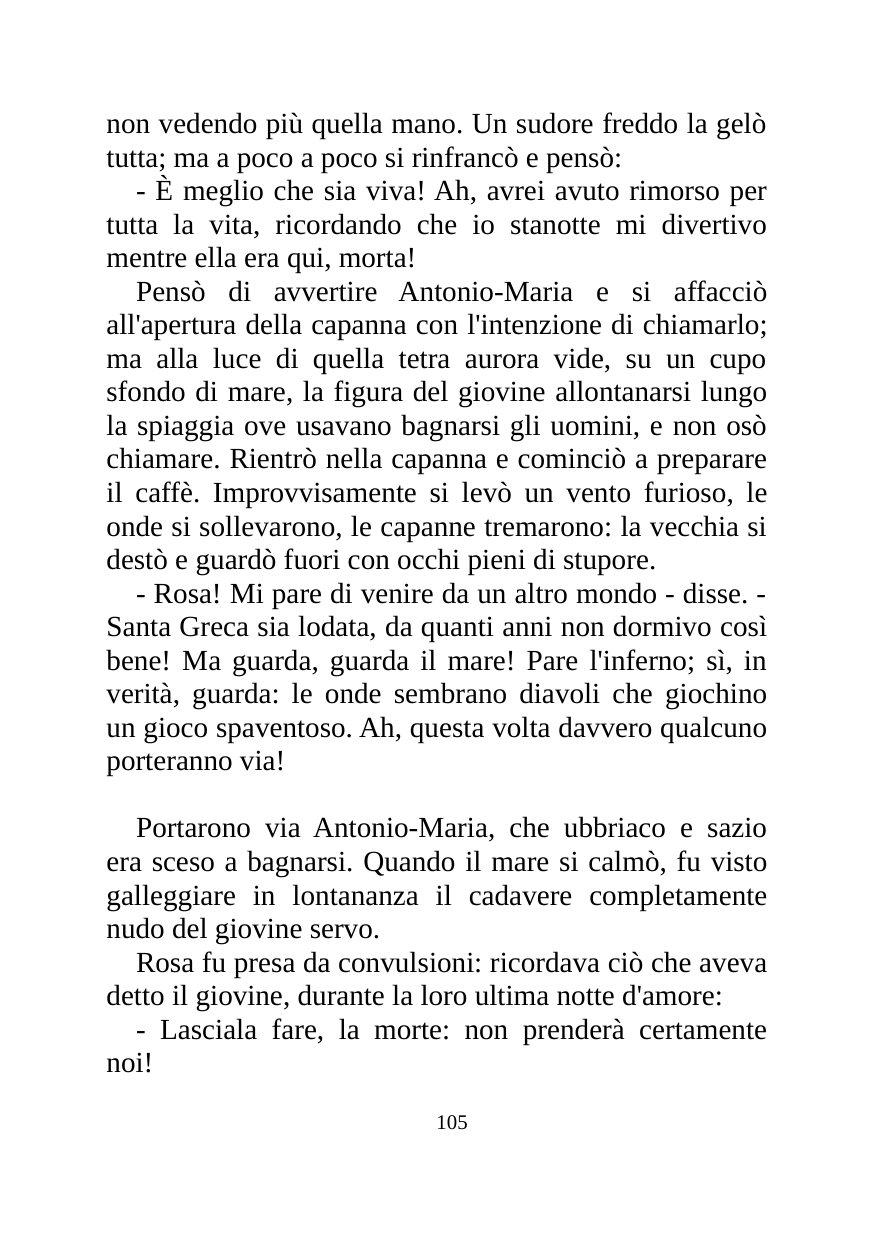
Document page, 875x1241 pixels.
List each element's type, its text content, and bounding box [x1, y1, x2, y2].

text Portarono via Antonio-Maria, che ubbriaco e sazio era sceso a bagnarsi. Quando il mare si calmò, fu visto galleggiare in lontananza il cadavere completamente nudo del giovine servo. [106, 811, 768, 945]
text - Lasciala fare, la morte: non prenderà certamente noi! [106, 1012, 768, 1079]
text Rosa fu presa da convulsioni: ricordava ciò che aveva detto il giovine, durante la loro ultima notte d'amore: [106, 945, 768, 1012]
text - È meglio che sia viva! Ah, avrei avuto rimorso per tutta la vita, ricordando che io stanotte mi divertivo mentre ella era qui, morta! [106, 173, 768, 274]
text Pensò di avvertire Antonio-Maria e si affacciò all'apertura della capanna con l'intenzione di chiamarlo; ma alla luce di quella tetra aurora vide, su un cupo sfondo di mare, la figura del giovine allontanarsi lungo la spiaggia ove usavano bagnarsi gli uomini, e non osò chiamare. Rientrò nella capanna e cominciò a preparare il caffè. Improvvisamente si levò un vento furioso, le onde si sollevarono, le capanne tremarono: la vecchia si destò e guardò fuori con occhi pieni di stupore. [106, 274, 768, 576]
text non vedendo più quella mano. Un sudore freddo la gelò tutta; ma a poco a poco si rinfrancò e pensò: [106, 106, 768, 173]
text - Rosa! Mi pare di venire da un altro mondo - disse. - Santa Greca sia lodata, da quanti anni non dormivo così bene! Ma guarda, guarda il mare! Pare l'inferno; sì, in verità, guarda: le onde sembrano diavoli che giochino un gioco spaventoso. Ah, questa volta davvero qualcuno porteranno via! [106, 576, 768, 777]
